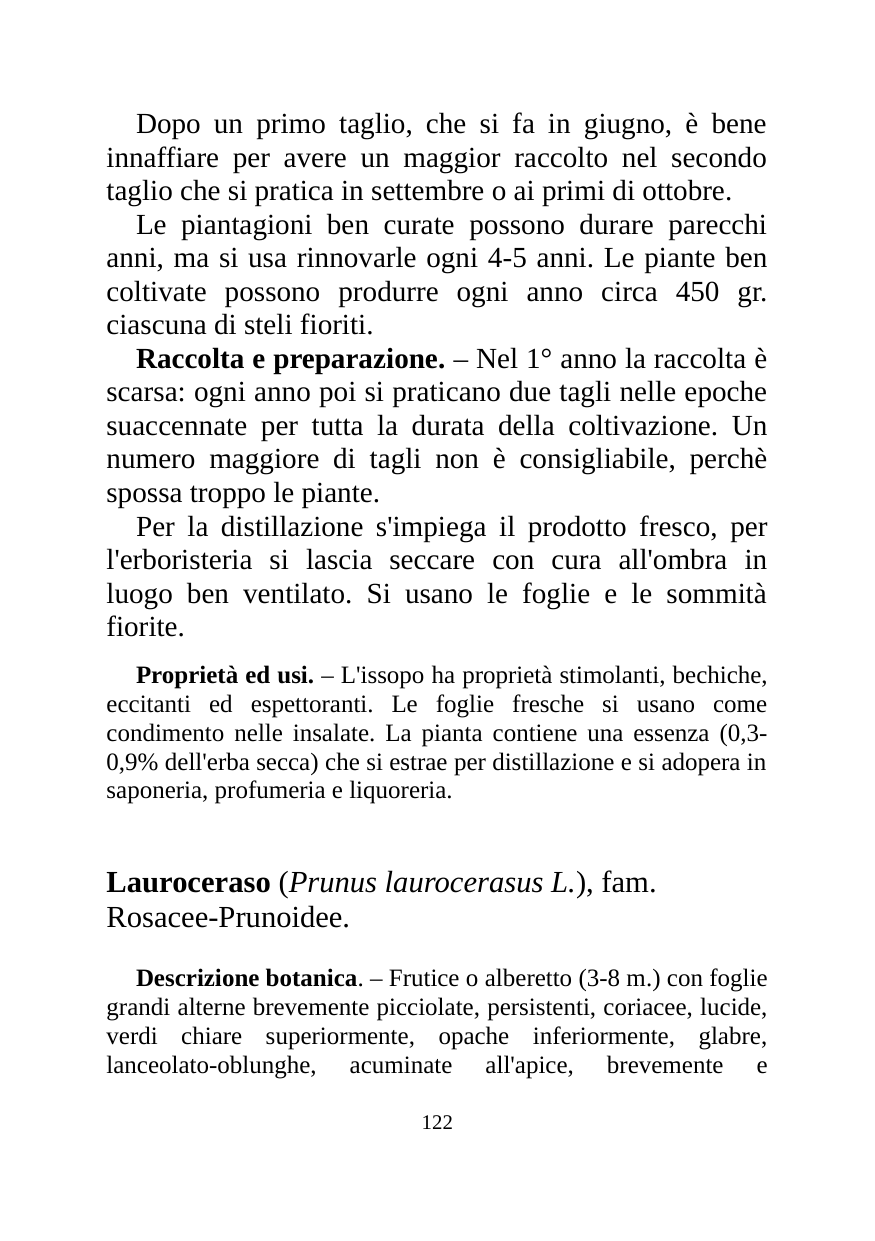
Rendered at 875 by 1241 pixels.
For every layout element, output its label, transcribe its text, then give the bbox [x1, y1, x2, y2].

text Dopo un primo taglio, che si fa in giugno, è bene innaffiare per avere un maggior raccolto nel secondo taglio che si pratica in settembre o ai primi di ottobre. [106, 106, 768, 207]
text Raccolta e preparazione. – Nel 1° anno la raccolta è scarsa: ogni anno poi si praticano due tagli nelle epoche suaccennate per tutta la durata della coltivazione. Un numero maggiore di tagli non è consigliabile, perchè spossa troppo le piante. [106, 341, 768, 509]
text Le piantagioni ben curate possono durare parecchi anni, ma si usa rinnovarle ogni 4-5 anni. Le piante ben coltivate possono produrre ogni anno circa 450 gr. ciascuna di steli fioriti. [106, 207, 768, 341]
text Proprietà ed usi. – L'issopo ha proprietà stimolanti, bechiche, eccitanti ed espettoranti. Le foglie fresche si usano come condimento nelle insalate. La pianta contiene una essenza (0,3-0,9% dell'erba secca) che si estrae per distillazione e si adopera in saponeria, profumeria e liquoreria. [106, 661, 768, 804]
text Descrizione botanica. – Frutice o alberetto (3-8 m.) con foglie grandi alterne brevemente picciolate, persistenti, coriacee, lucide, verdi chiare superiormente, opache inferiormente, glabre, lanceolato-oblunghe, acuminate all'apice, brevemente e [106, 963, 768, 1078]
subtitle Lauroceraso (Prunus laurocerasus L.), fam. Rosacee-Prunoidee. [106, 863, 768, 934]
text Per la distillazione s'impiega il prodotto fresco, per l'erboristeria si lascia seccare con cura all'ombra in luogo ben ventilato. Si usano le foglie e le sommità fiorite. [106, 509, 768, 643]
